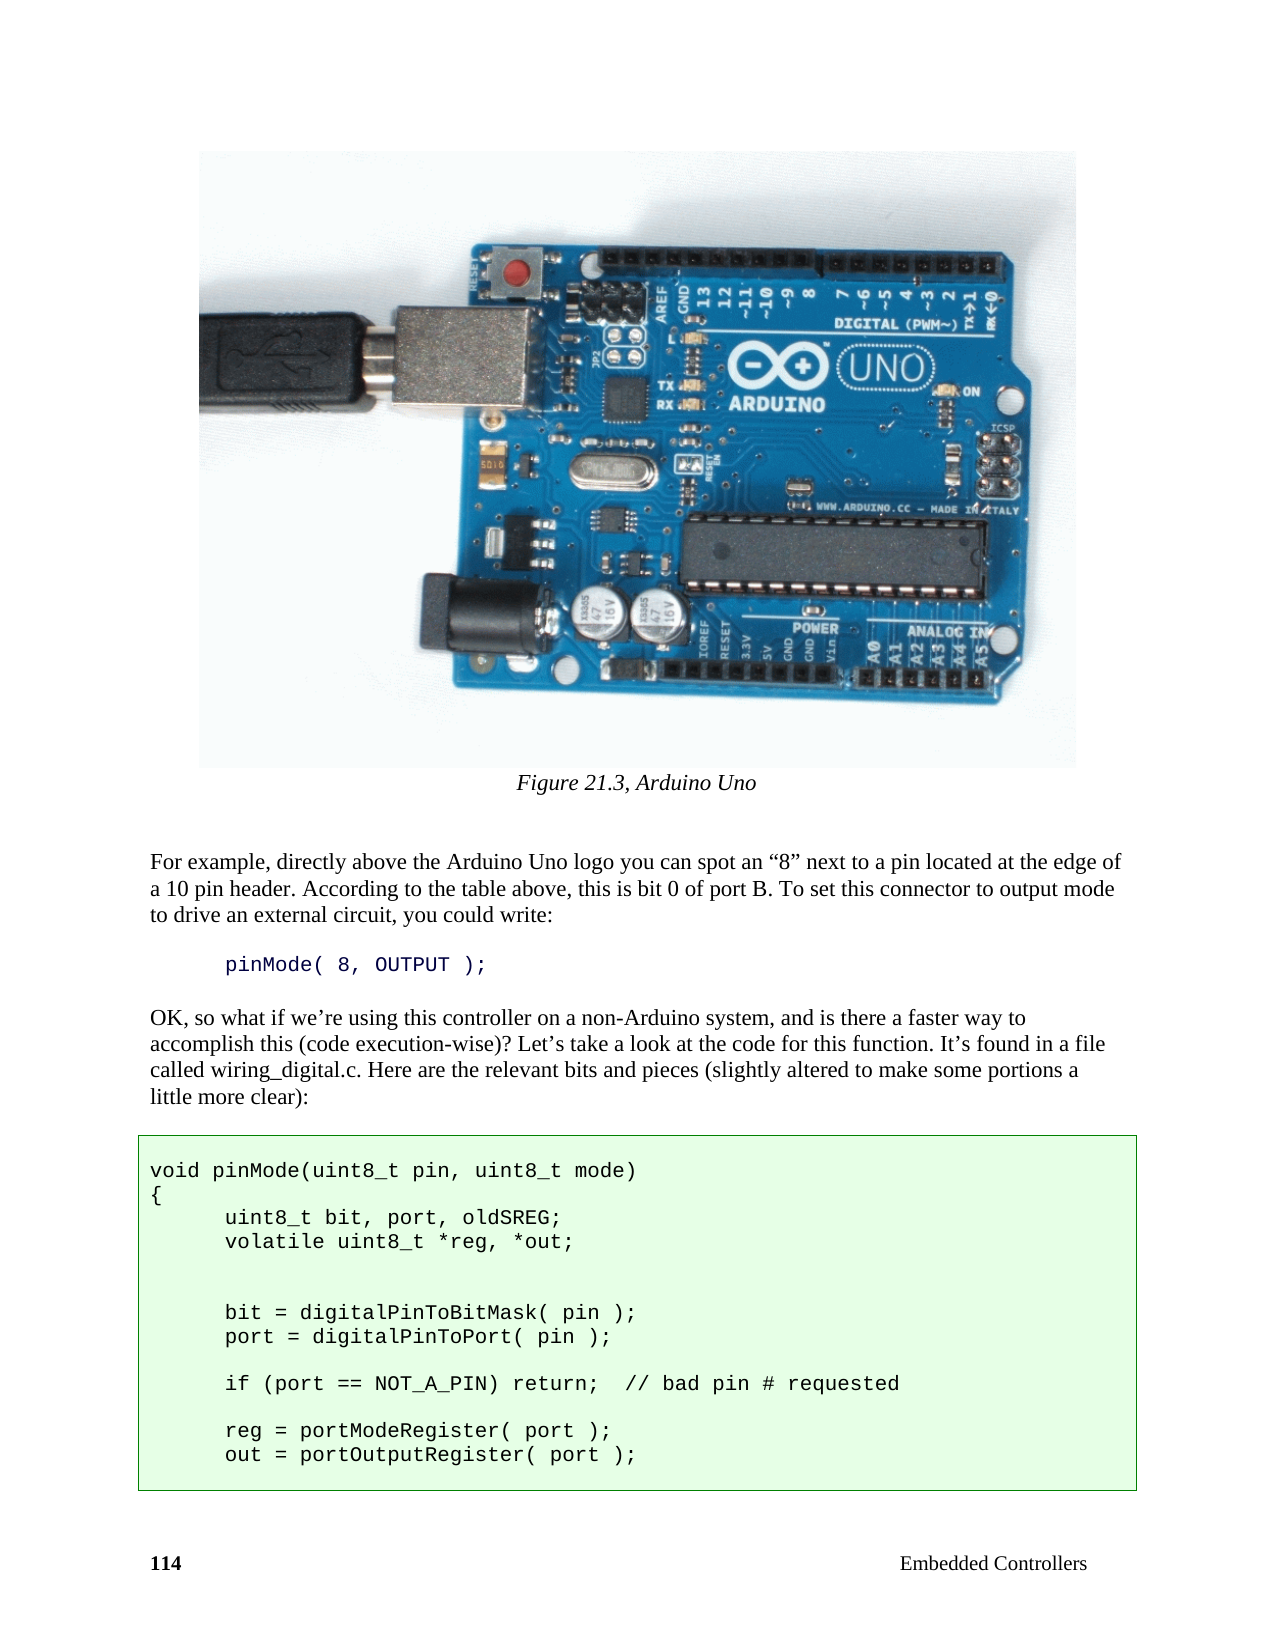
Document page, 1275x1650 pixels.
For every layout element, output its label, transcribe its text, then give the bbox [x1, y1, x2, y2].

text Figure 21.3, Arduino Uno [150, 769, 1125, 796]
text For example, directly above the Arduino Uno logo you can spot an “8” next to a pin located at the edge of a 10 pin header. According to the table above, this is bit 0 of port B. To set this connector to output mode to drive an external circuit, you could write: [150, 848, 1125, 927]
table_header void pinMode(uint8_t pin, uint8_t mode) { uint8_t bit, port, oldSREG; volatile uint8_t *reg, *out; bit = digitalPinToBitMask( pin ); port = digitalPinToPort( pin ); if (port == NOT_A_PIN) return; // bad pin # requested reg = portModeRegister( port ); out = portOutputRegister( port ); [139, 1136, 1136, 1490]
picture [199, 151, 1077, 768]
text OK, so what if we’re using this controller on a non-Arduino system, and is there a faster way to accomplish this (code execution-wise)? Let’s take a look at the code for this function. It’s found in a file called wiring_digital.c. Here are the relevant bits and pieces (slightly altered to make some portions a little more clear): [150, 1004, 1125, 1109]
text pinMode( 8, OUTPUT ); [225, 954, 1125, 977]
